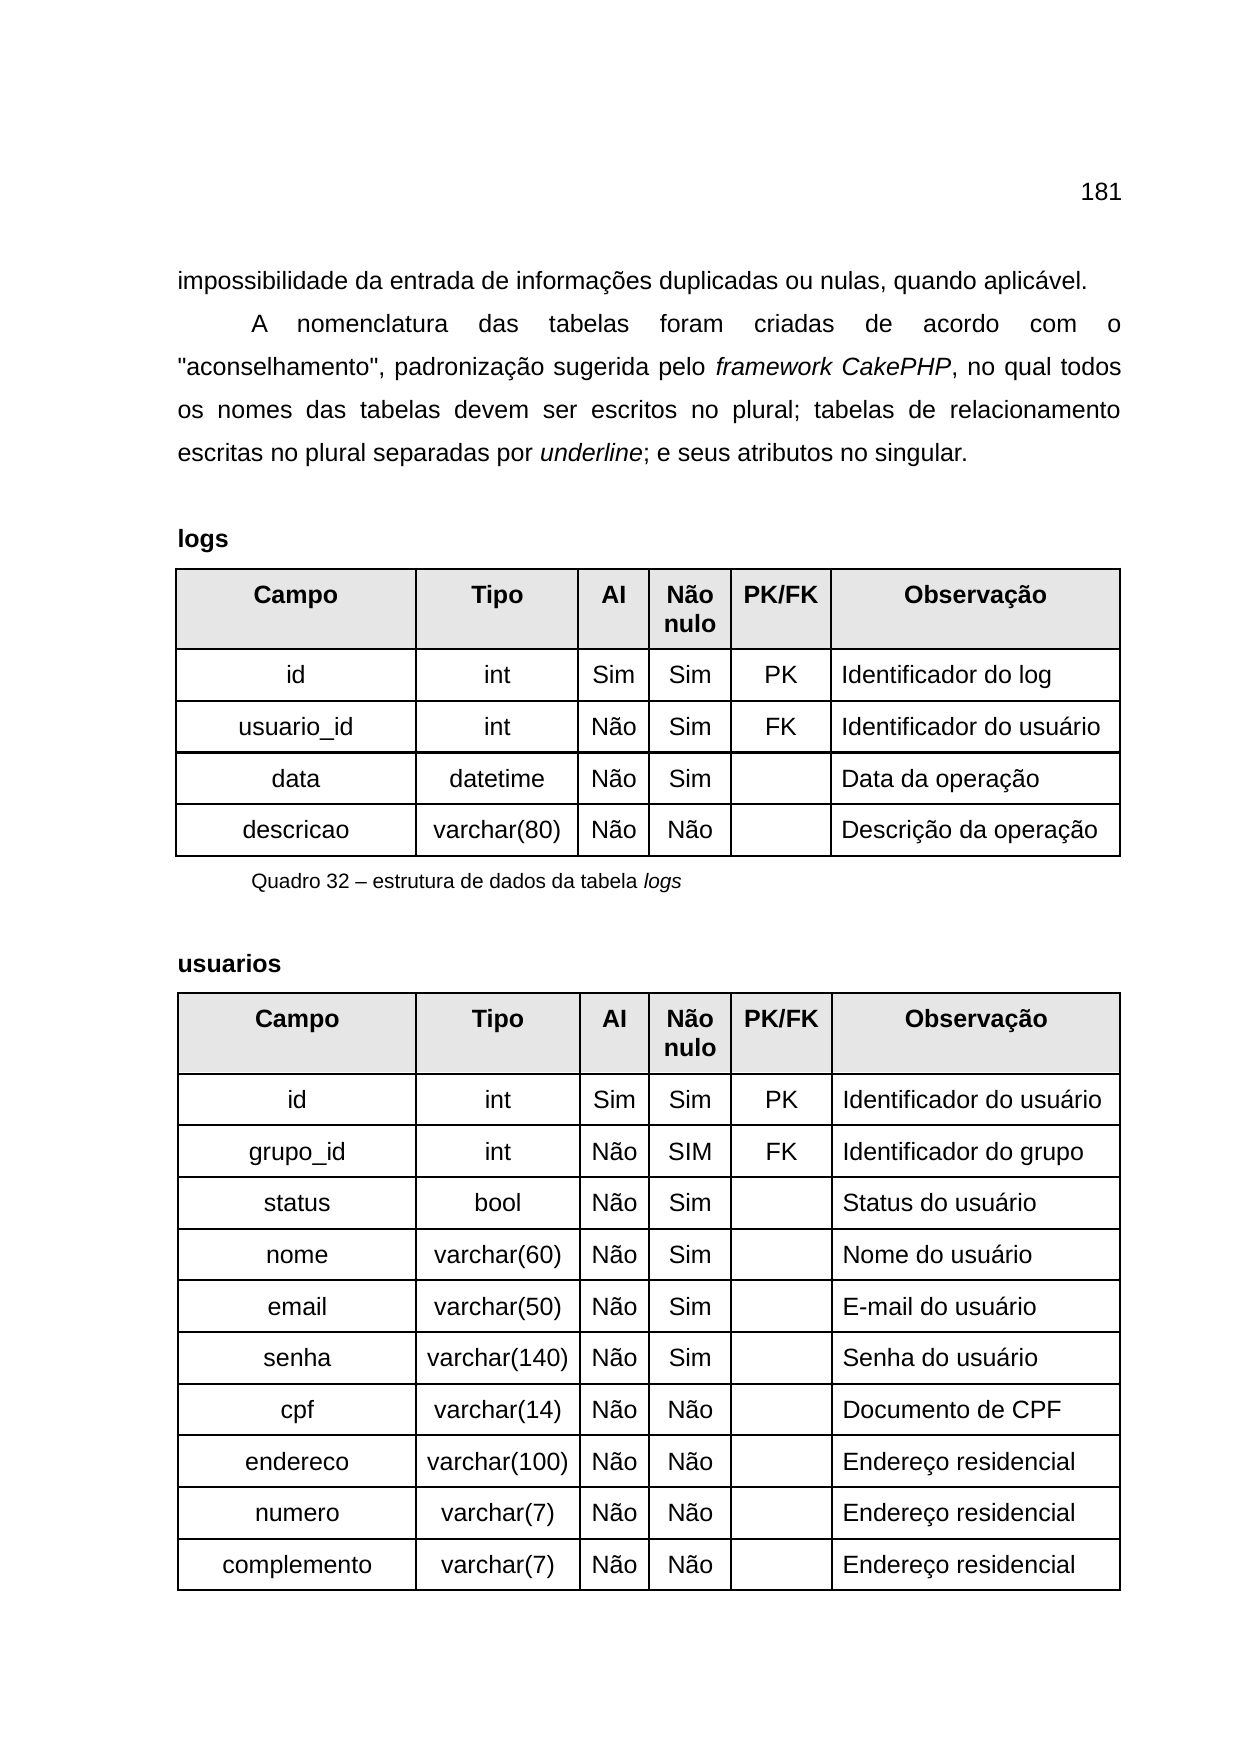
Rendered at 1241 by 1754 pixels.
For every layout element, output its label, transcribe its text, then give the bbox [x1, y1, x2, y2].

table_cell Não [581, 1178, 648, 1227]
table_cell varchar(80) [417, 805, 577, 855]
table_header AI [579, 570, 648, 648]
table_header Tipo [417, 994, 579, 1072]
table_cell Não [650, 1436, 730, 1486]
table_cell Não [650, 805, 730, 855]
table_cell Endereço residencial [833, 1540, 1119, 1589]
table_cell email [179, 1281, 415, 1331]
table_cell Não [581, 1540, 648, 1589]
table_cell Não [581, 1281, 648, 1331]
table_cell PK [732, 650, 830, 700]
table_cell Data da operação [832, 754, 1119, 803]
table_header AI [581, 994, 648, 1072]
table_cell Endereço residencial [833, 1436, 1119, 1486]
table_cell Identificador do usuário [833, 1075, 1119, 1124]
table_cell datetime [417, 754, 577, 803]
table_cell [732, 1230, 831, 1279]
text A nomenclatura das tabelas foram criadas de acordo com o "aconselhamento", padronização sugerida pelo framework CakePHP, no qual todos os nomes das tabelas devem ser escritos no plural; tabelas de relacionamento escritas no plural separadas por underline; e seus atributos no singular. [177, 309, 1122, 467]
table_cell FK [732, 1126, 831, 1176]
table_cell status [179, 1178, 415, 1227]
table_cell int [417, 650, 577, 700]
text logs [177, 524, 1122, 553]
table_header PK/FK [732, 994, 831, 1072]
table_cell varchar(60) [417, 1230, 579, 1279]
table_cell varchar(50) [417, 1281, 579, 1331]
table_header Campo [179, 994, 415, 1072]
table_cell [732, 1436, 831, 1486]
text usuarios [177, 949, 1122, 978]
table_cell Não [579, 702, 648, 751]
table_cell int [417, 1126, 579, 1176]
table_cell Senha do usuário [833, 1333, 1119, 1382]
table_cell usuario_id [177, 702, 415, 751]
text Quadro 32 – estrutura de dados da tabela logs [177, 869, 1122, 893]
table_cell [732, 1385, 831, 1434]
table_cell Não [650, 1385, 730, 1434]
table_cell Não [579, 754, 648, 803]
text impossibilidade da entrada de informações duplicadas ou nulas, quando aplicável. [177, 266, 1122, 294]
table_cell int [417, 1075, 579, 1124]
table_cell [732, 1540, 831, 1589]
table_cell Sim [650, 1178, 730, 1227]
table_header Não nulo [650, 994, 730, 1072]
table_cell Sim [650, 1230, 730, 1279]
table_cell varchar(7) [417, 1488, 579, 1537]
table_cell Não [581, 1126, 648, 1176]
table_cell grupo_id [179, 1126, 415, 1176]
table_cell E-mail do usuário [833, 1281, 1119, 1331]
table_cell Identificador do log [832, 650, 1119, 700]
table_cell Status do usuário [833, 1178, 1119, 1227]
table_cell complemento [179, 1540, 415, 1589]
table_cell Não [581, 1333, 648, 1382]
table_header Observação [832, 570, 1119, 648]
table_cell endereco [179, 1436, 415, 1486]
table_cell Não [579, 805, 648, 855]
table_cell [732, 805, 830, 855]
table_cell Não [650, 1488, 730, 1537]
table_cell id [179, 1075, 415, 1124]
table_cell Endereço residencial [833, 1488, 1119, 1537]
table_header Não nulo [650, 570, 730, 648]
table_cell FK [732, 702, 830, 751]
table_header PK/FK [732, 570, 830, 648]
table_cell descricao [177, 805, 415, 855]
table_cell Não [581, 1488, 648, 1537]
table_cell Identificador do usuário [832, 702, 1119, 751]
table_cell cpf [179, 1385, 415, 1434]
table_cell Sim [650, 1333, 730, 1382]
table_cell id [177, 650, 415, 700]
table_cell Documento de CPF [833, 1385, 1119, 1434]
table_cell Sim [650, 1281, 730, 1331]
table_cell varchar(14) [417, 1385, 579, 1434]
table_cell varchar(140) [417, 1333, 579, 1382]
table_cell Sim [581, 1075, 648, 1124]
table_cell senha [179, 1333, 415, 1382]
table_cell varchar(100) [417, 1436, 579, 1486]
table_cell Descrição da operação [832, 805, 1119, 855]
table_header Tipo [417, 570, 577, 648]
table_cell Identificador do grupo [833, 1126, 1119, 1176]
table_cell Sim [650, 702, 730, 751]
table_cell [732, 1281, 831, 1331]
table_cell [732, 754, 830, 803]
table_cell [732, 1178, 831, 1227]
table_cell Não [581, 1385, 648, 1434]
table_cell nome [179, 1230, 415, 1279]
table_cell varchar(7) [417, 1540, 579, 1589]
table_cell Sim [650, 754, 730, 803]
table_cell SIM [650, 1126, 730, 1176]
table_cell Não [581, 1436, 648, 1486]
table_cell Nome do usuário [833, 1230, 1119, 1279]
table_cell PK [732, 1075, 831, 1124]
table_cell [732, 1488, 831, 1537]
table_header Observação [833, 994, 1119, 1072]
table_cell bool [417, 1178, 579, 1227]
table_cell int [417, 702, 577, 751]
table_cell Sim [579, 650, 648, 700]
table_header Campo [177, 570, 415, 648]
table_cell [732, 1333, 831, 1382]
table_cell numero [179, 1488, 415, 1537]
table_cell Não [581, 1230, 648, 1279]
table_cell Não [650, 1540, 730, 1589]
table_cell Sim [650, 650, 730, 700]
table_cell Sim [650, 1075, 730, 1124]
table_cell data [177, 754, 415, 803]
